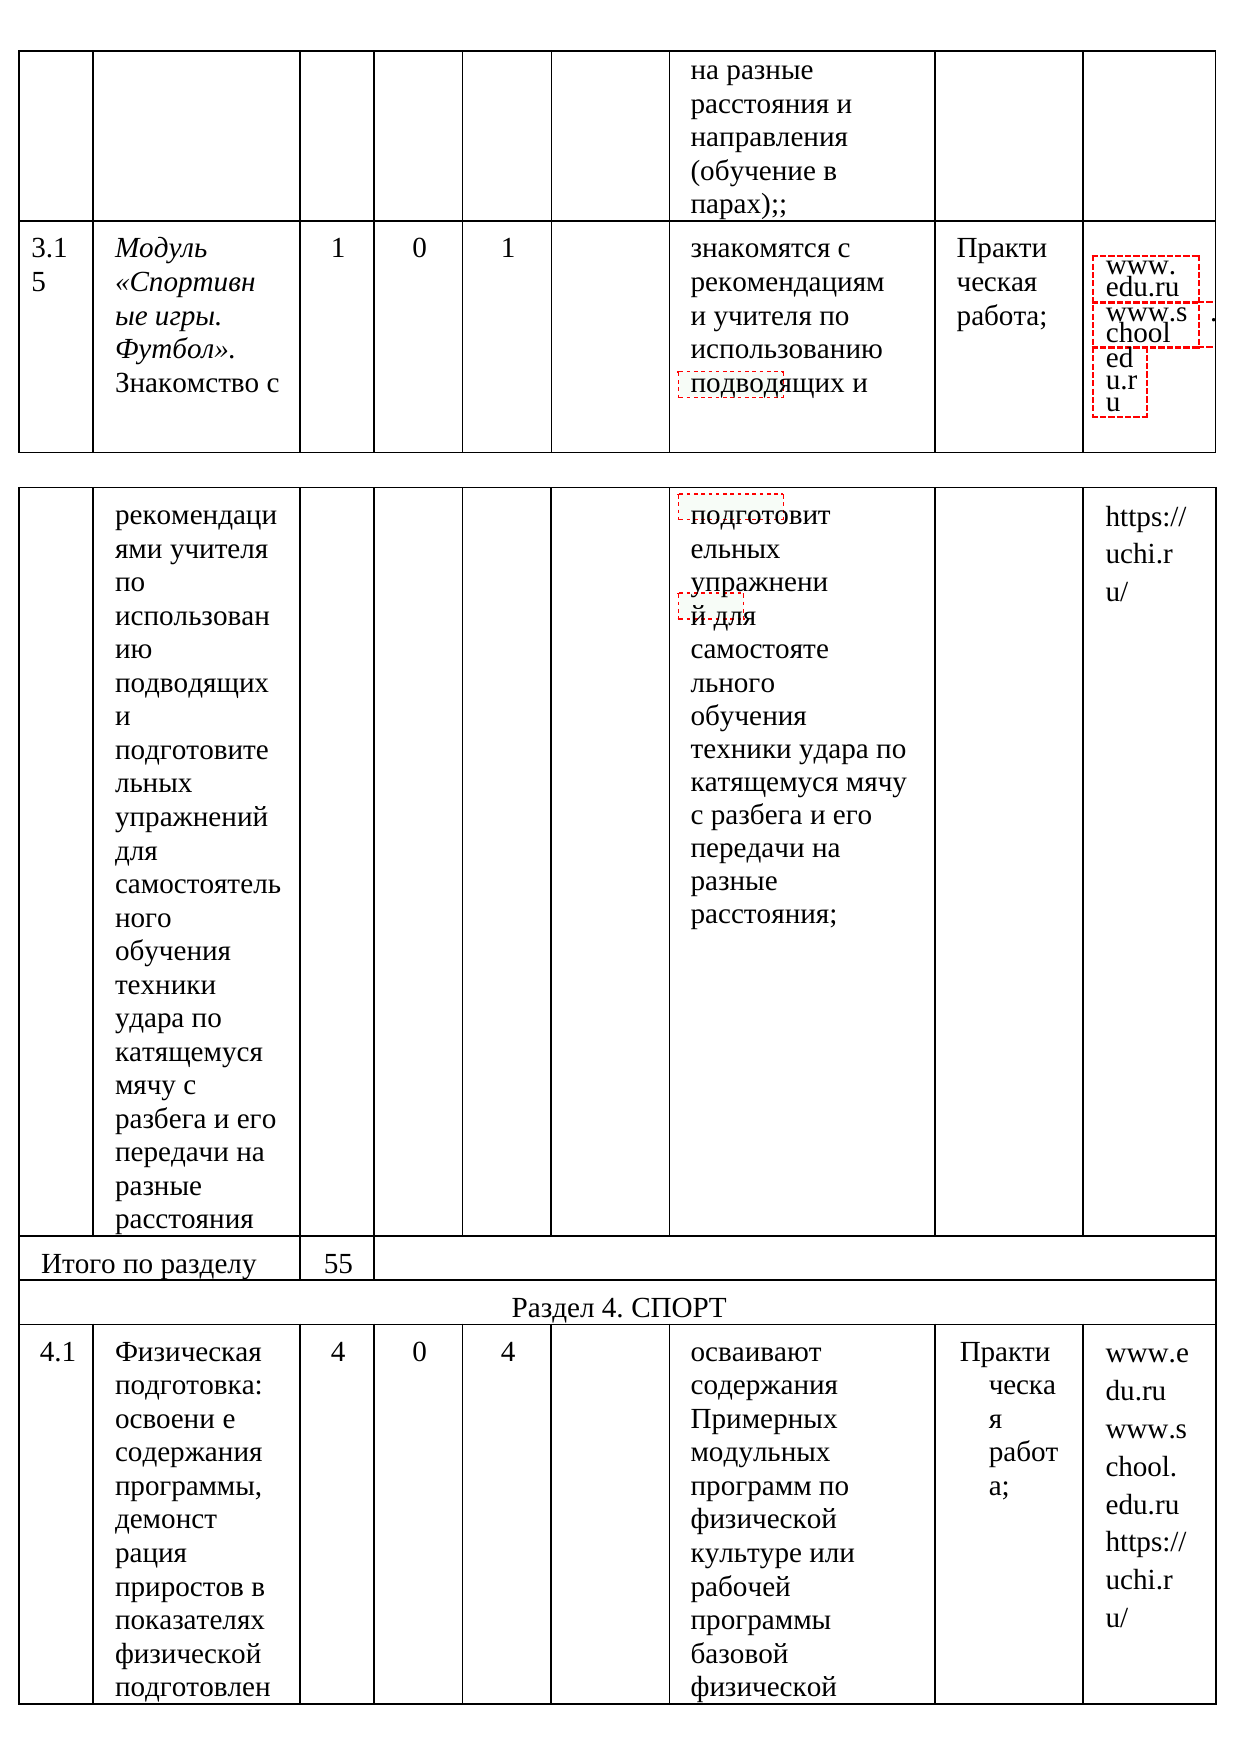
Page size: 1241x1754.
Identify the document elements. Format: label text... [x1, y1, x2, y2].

table_header [463, 488, 550, 1235]
table_cell Модуль «Спортивные игры. Футбол». Знакомство с [94, 222, 299, 452]
table_header [936, 488, 1082, 1235]
table_header https://uchi.r u/ [1084, 488, 1215, 1235]
table_cell 4 [463, 1325, 550, 1703]
table_cell [936, 52, 1082, 220]
table_cell [375, 52, 462, 220]
table_cell осваивают содержания Примерных модульных программ по физической культуре или рабочей программы базовой физической [670, 1325, 934, 1703]
table_header [552, 488, 669, 1235]
table_cell [1147, 346, 1215, 416]
table_cell edu.ru [1093, 346, 1147, 416]
table_cell 1 [463, 222, 551, 452]
table_cell на разные расстояния и направления (обучение в парах);; [670, 52, 934, 220]
table_cell [1084, 52, 1215, 220]
table_cell . [1199, 301, 1215, 346]
table_cell 4.1 [20, 1325, 92, 1703]
table_cell [1199, 255, 1215, 301]
table_cell [463, 52, 551, 220]
table_cell Практическая работа; [936, 222, 1082, 452]
table_cell [552, 52, 669, 220]
table_cell www.edu.ru [1093, 255, 1199, 301]
table_header [20, 488, 92, 1235]
table_cell Физическая подготовка: освоени е содержания программы, демонст рация приростов в показателях физической подготовлен [94, 1325, 299, 1703]
table_cell [1084, 255, 1093, 416]
table_cell знакомятся с рекомендациями учителя по использованию подводящих и [670, 222, 934, 452]
table_cell www.edu.ru www.school. edu.ru https://uchi.r u/ [1084, 1325, 1215, 1703]
table_header [301, 488, 373, 1235]
table_cell [94, 52, 299, 220]
table_cell 3.15 [20, 222, 92, 452]
table_cell 55 [301, 1237, 373, 1279]
table_cell Практическая работа; [936, 1325, 1082, 1703]
table_cell [1084, 222, 1215, 255]
table_cell Раздел 4. СПОРТ [20, 1281, 1215, 1323]
table_cell [552, 222, 669, 452]
table_cell [375, 1237, 1215, 1279]
table_cell 0 [375, 222, 462, 452]
table_cell [552, 1325, 669, 1703]
table_cell [1084, 416, 1215, 452]
table_cell 0 [375, 1325, 462, 1703]
table_cell 4 [301, 1325, 373, 1703]
table_header подготовительных упражнений для самостоятельного обучения техники удара по катящемуся мячу с разбега и его передачи на разные расстояния; [670, 488, 934, 1235]
table_cell 1 [301, 222, 373, 452]
table_cell [301, 52, 373, 220]
table_header [375, 488, 462, 1235]
table_cell [20, 52, 92, 220]
table_cell Итого по разделу [20, 1237, 299, 1279]
table_cell www.school [1093, 301, 1199, 346]
table_header рекомендациями учителя по использованию подводящих и подготовительных упражнений для самостоятельного обучения техники удара по катящемуся мячу с разбега и его передачи на разные расстояния [94, 488, 299, 1235]
